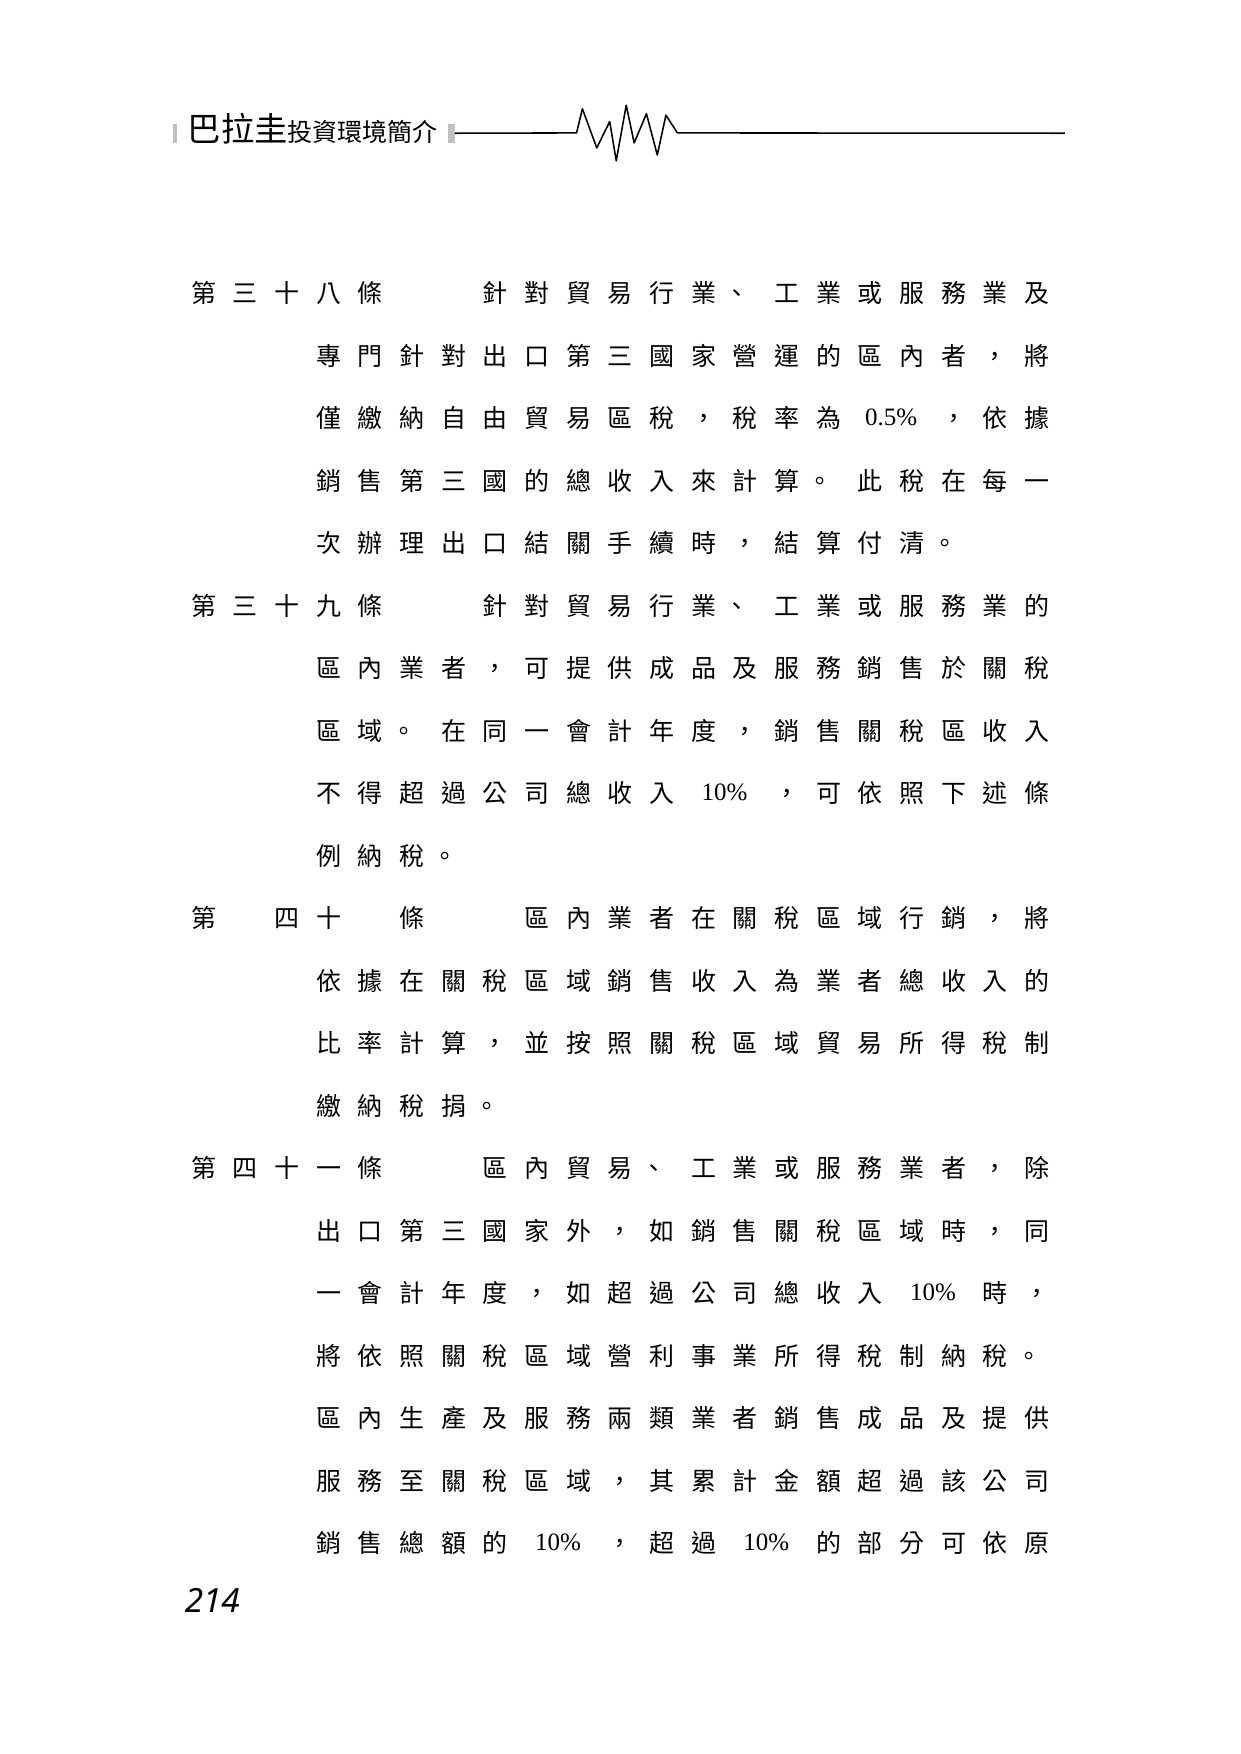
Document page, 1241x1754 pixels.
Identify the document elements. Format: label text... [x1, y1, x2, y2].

text 第三十八條 針對貿易行業、工業或服務業及專門針對出口第三國家營運的區內者，將僅繳納自由貿易區稅，稅率為0.5%，依據銷售第三國的總收入來計算。此稅在每一次辦理出口結關手續時，結算付清。 [183, 250, 1058, 563]
text 第 四十 條 區內業者在關稅區域行銷，將依據在關稅區域銷售收入為業者總收入的比率計算，並按照關稅區域貿易所得稅制繳納稅捐。 [183, 875, 1058, 1125]
text 第四十一條 區內貿易、工業或服務業者，除出口第三國家外，如銷售關稅區域時，同一會計年度，如超過公司總收入10%時，將依照關稅區域營利事業所得稅制納稅。區內生產及服務兩類業者銷售成品及提供服務至關稅區域，其累計金額超過該公司銷售總額的10%，超過10%的部分可依原 [183, 1125, 1058, 1563]
text 第三十九條 針對貿易行業、工業或服務業的區內業者，可提供成品及服務銷售於關稅區域。在同一會計年度，銷售關稅區收入不得超過公司總收入10%，可依照下述條例納稅。 [183, 563, 1058, 875]
